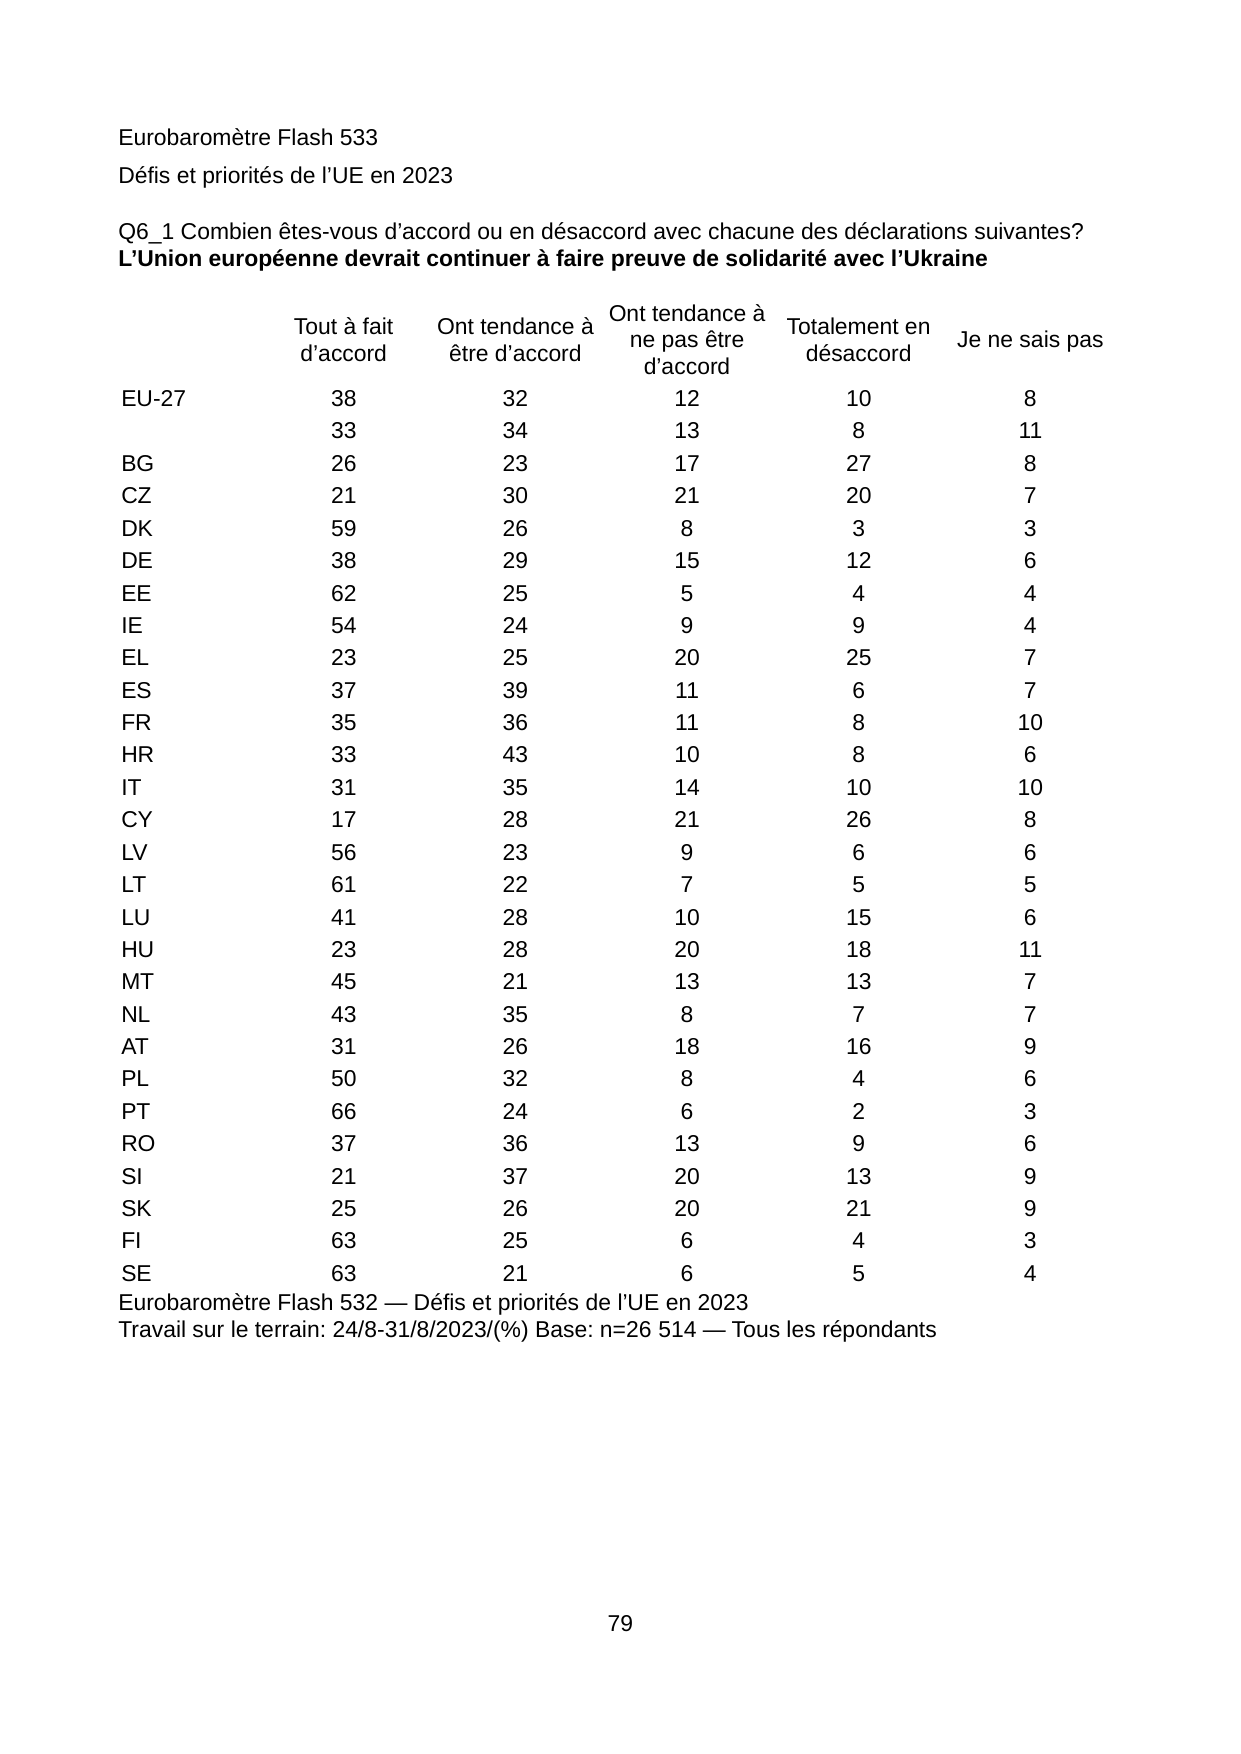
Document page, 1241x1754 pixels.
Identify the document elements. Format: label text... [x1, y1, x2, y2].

table_cell 18 [773, 933, 944, 965]
table_cell 21 [429, 1257, 601, 1289]
table_cell 10 [773, 382, 944, 414]
table_cell EL [118, 641, 258, 674]
table_cell 2 [773, 1095, 944, 1127]
table_cell 9 [773, 1127, 944, 1159]
table_cell 28 [429, 803, 601, 836]
table_cell 25 [429, 641, 601, 674]
table_cell 18 [601, 1030, 773, 1062]
table_cell 6 [944, 739, 1116, 771]
table_cell 6 [773, 836, 944, 868]
table_cell 13 [601, 1127, 773, 1159]
table_cell 59 [258, 512, 429, 544]
table_cell 21 [601, 803, 773, 836]
table_cell 8 [944, 447, 1116, 479]
table_cell 8 [601, 512, 773, 544]
table_cell 3 [773, 512, 944, 544]
table_cell 8 [773, 415, 944, 447]
table_cell 25 [258, 1192, 429, 1224]
table_cell 26 [429, 1192, 601, 1224]
table_cell 15 [773, 900, 944, 933]
table_cell SK [118, 1192, 258, 1224]
table_cell 28 [429, 933, 601, 965]
table_cell 35 [258, 706, 429, 738]
table_cell FI [118, 1224, 258, 1257]
table_cell 36 [429, 1127, 601, 1159]
table_cell 4 [944, 609, 1116, 641]
table_cell 66 [258, 1095, 429, 1127]
table_cell 56 [258, 836, 429, 868]
table_cell 43 [258, 998, 429, 1030]
table_cell AT [118, 1030, 258, 1062]
table_cell 4 [944, 1257, 1116, 1289]
table_cell 6 [944, 1063, 1116, 1095]
table_cell 24 [429, 1095, 601, 1127]
table_cell 21 [258, 479, 429, 512]
text Eurobaromètre Flash 532 — Défis et priorités de l’UE en 2023 [118, 1289, 1122, 1316]
table_cell 36 [429, 706, 601, 738]
table_cell 7 [944, 479, 1116, 512]
table_header Ont tendance à ne pas être d’accord [601, 297, 773, 382]
table_cell 7 [944, 965, 1116, 998]
table_cell 41 [258, 900, 429, 933]
table_cell 7 [601, 868, 773, 900]
table_cell LU [118, 900, 258, 933]
table_cell 6 [601, 1257, 773, 1289]
table_cell 7 [944, 641, 1116, 674]
table_cell 8 [601, 998, 773, 1030]
table_cell 38 [258, 382, 429, 414]
table_cell 26 [429, 1030, 601, 1062]
table_cell 11 [944, 415, 1116, 447]
table_cell 32 [429, 382, 601, 414]
table_cell 3 [944, 1095, 1116, 1127]
table_cell 20 [601, 641, 773, 674]
table_cell 4 [773, 1224, 944, 1257]
table_cell FR [118, 706, 258, 738]
table_cell 61 [258, 868, 429, 900]
table_header Totalement en désaccord [773, 297, 944, 382]
table_cell 63 [258, 1224, 429, 1257]
table_cell 10 [944, 771, 1116, 803]
table_cell 11 [601, 706, 773, 738]
table_cell 31 [258, 1030, 429, 1062]
table_cell [118, 415, 258, 447]
table_cell 8 [773, 706, 944, 738]
table_cell LT [118, 868, 258, 900]
table_cell 3 [944, 1224, 1116, 1257]
table_cell ES [118, 674, 258, 706]
table_cell 21 [601, 479, 773, 512]
text Travail sur le terrain: 24/8-31/8/2023/(%) Base: n=26 514 — Tous les répondants [118, 1316, 1122, 1342]
table_cell 17 [258, 803, 429, 836]
table_cell PL [118, 1063, 258, 1095]
table_cell 23 [258, 933, 429, 965]
table_cell 3 [944, 512, 1116, 544]
table_header Je ne sais pas [944, 297, 1116, 382]
table_cell 11 [944, 933, 1116, 965]
table_cell 8 [601, 1063, 773, 1095]
table_cell 50 [258, 1063, 429, 1095]
table_cell 20 [601, 933, 773, 965]
table_cell 17 [601, 447, 773, 479]
table_cell 4 [773, 576, 944, 609]
table_cell 23 [258, 641, 429, 674]
table_cell 21 [258, 1160, 429, 1192]
table_cell CY [118, 803, 258, 836]
text L’Union européenne devrait continuer à faire preuve de solidarité avec l’Ukraine [118, 244, 1122, 271]
table_cell 5 [773, 868, 944, 900]
table_cell 31 [258, 771, 429, 803]
table_cell 54 [258, 609, 429, 641]
table_cell 21 [429, 965, 601, 998]
table_cell 25 [773, 641, 944, 674]
table_cell EU-27 [118, 382, 258, 414]
table_cell 9 [944, 1160, 1116, 1192]
text Q6_1 Combien êtes-vous d’accord ou en désaccord avec chacune des déclarations suivantes? [118, 218, 1122, 244]
table_cell 20 [773, 479, 944, 512]
table_cell CZ [118, 479, 258, 512]
table_cell 13 [601, 415, 773, 447]
table_cell 38 [258, 544, 429, 576]
table_cell HR [118, 739, 258, 771]
table_cell 9 [601, 836, 773, 868]
table_cell 10 [601, 739, 773, 771]
table_cell 7 [944, 674, 1116, 706]
table_cell 20 [601, 1160, 773, 1192]
table_cell 6 [601, 1224, 773, 1257]
table_cell 5 [944, 868, 1116, 900]
table_cell 6 [944, 544, 1116, 576]
table_cell 10 [944, 706, 1116, 738]
table_cell PT [118, 1095, 258, 1127]
table_cell 33 [258, 739, 429, 771]
table_cell 15 [601, 544, 773, 576]
table_cell 26 [258, 447, 429, 479]
table_cell IE [118, 609, 258, 641]
table_cell SI [118, 1160, 258, 1192]
table_cell 9 [944, 1030, 1116, 1062]
table_cell 23 [429, 447, 601, 479]
table_cell 4 [773, 1063, 944, 1095]
table_cell 62 [258, 576, 429, 609]
table_cell 9 [773, 609, 944, 641]
table_cell 34 [429, 415, 601, 447]
table_cell 30 [429, 479, 601, 512]
table_cell 6 [773, 674, 944, 706]
table_cell 6 [944, 1127, 1116, 1159]
table_cell 4 [944, 576, 1116, 609]
table_cell 21 [773, 1192, 944, 1224]
table_cell 13 [773, 1160, 944, 1192]
table_cell 12 [601, 382, 773, 414]
table_cell SE [118, 1257, 258, 1289]
table_cell DK [118, 512, 258, 544]
table_cell 6 [601, 1095, 773, 1127]
table_cell DE [118, 544, 258, 576]
table_cell 37 [258, 674, 429, 706]
table_cell 45 [258, 965, 429, 998]
table_cell 10 [601, 900, 773, 933]
table_cell 16 [773, 1030, 944, 1062]
table_cell 14 [601, 771, 773, 803]
table_cell IT [118, 771, 258, 803]
table_cell 7 [773, 998, 944, 1030]
table_cell 25 [429, 576, 601, 609]
table_cell RO [118, 1127, 258, 1159]
table_cell 23 [429, 836, 601, 868]
table_cell 35 [429, 998, 601, 1030]
table_cell LV [118, 836, 258, 868]
table_cell 37 [258, 1127, 429, 1159]
table_cell 43 [429, 739, 601, 771]
table_cell 26 [773, 803, 944, 836]
table_cell 8 [944, 803, 1116, 836]
table_header Tout à fait d’accord [258, 297, 429, 382]
table_cell EE [118, 576, 258, 609]
table_header [118, 297, 258, 382]
table_cell 8 [944, 382, 1116, 414]
table_cell MT [118, 965, 258, 998]
table_cell 6 [944, 900, 1116, 933]
table_cell 11 [601, 674, 773, 706]
table_cell 37 [429, 1160, 601, 1192]
table_cell 12 [773, 544, 944, 576]
table_cell 29 [429, 544, 601, 576]
table_cell 5 [773, 1257, 944, 1289]
table_cell 6 [944, 836, 1116, 868]
table_cell 5 [601, 576, 773, 609]
table_cell 33 [258, 415, 429, 447]
table_cell 28 [429, 900, 601, 933]
table_cell 26 [429, 512, 601, 544]
table_header Ont tendance à être d’accord [429, 297, 601, 382]
table_cell 9 [601, 609, 773, 641]
table_cell 24 [429, 609, 601, 641]
table_cell HU [118, 933, 258, 965]
table_cell 13 [773, 965, 944, 998]
table_cell 25 [429, 1224, 601, 1257]
table_cell 9 [944, 1192, 1116, 1224]
table_cell 39 [429, 674, 601, 706]
table_cell 20 [601, 1192, 773, 1224]
table_cell 10 [773, 771, 944, 803]
table_cell 7 [944, 998, 1116, 1030]
table_cell 63 [258, 1257, 429, 1289]
table_cell 22 [429, 868, 601, 900]
table_cell 13 [601, 965, 773, 998]
table_cell 27 [773, 447, 944, 479]
table_cell NL [118, 998, 258, 1030]
table_cell 32 [429, 1063, 601, 1095]
table_cell 8 [773, 739, 944, 771]
table_cell 35 [429, 771, 601, 803]
table_cell BG [118, 447, 258, 479]
